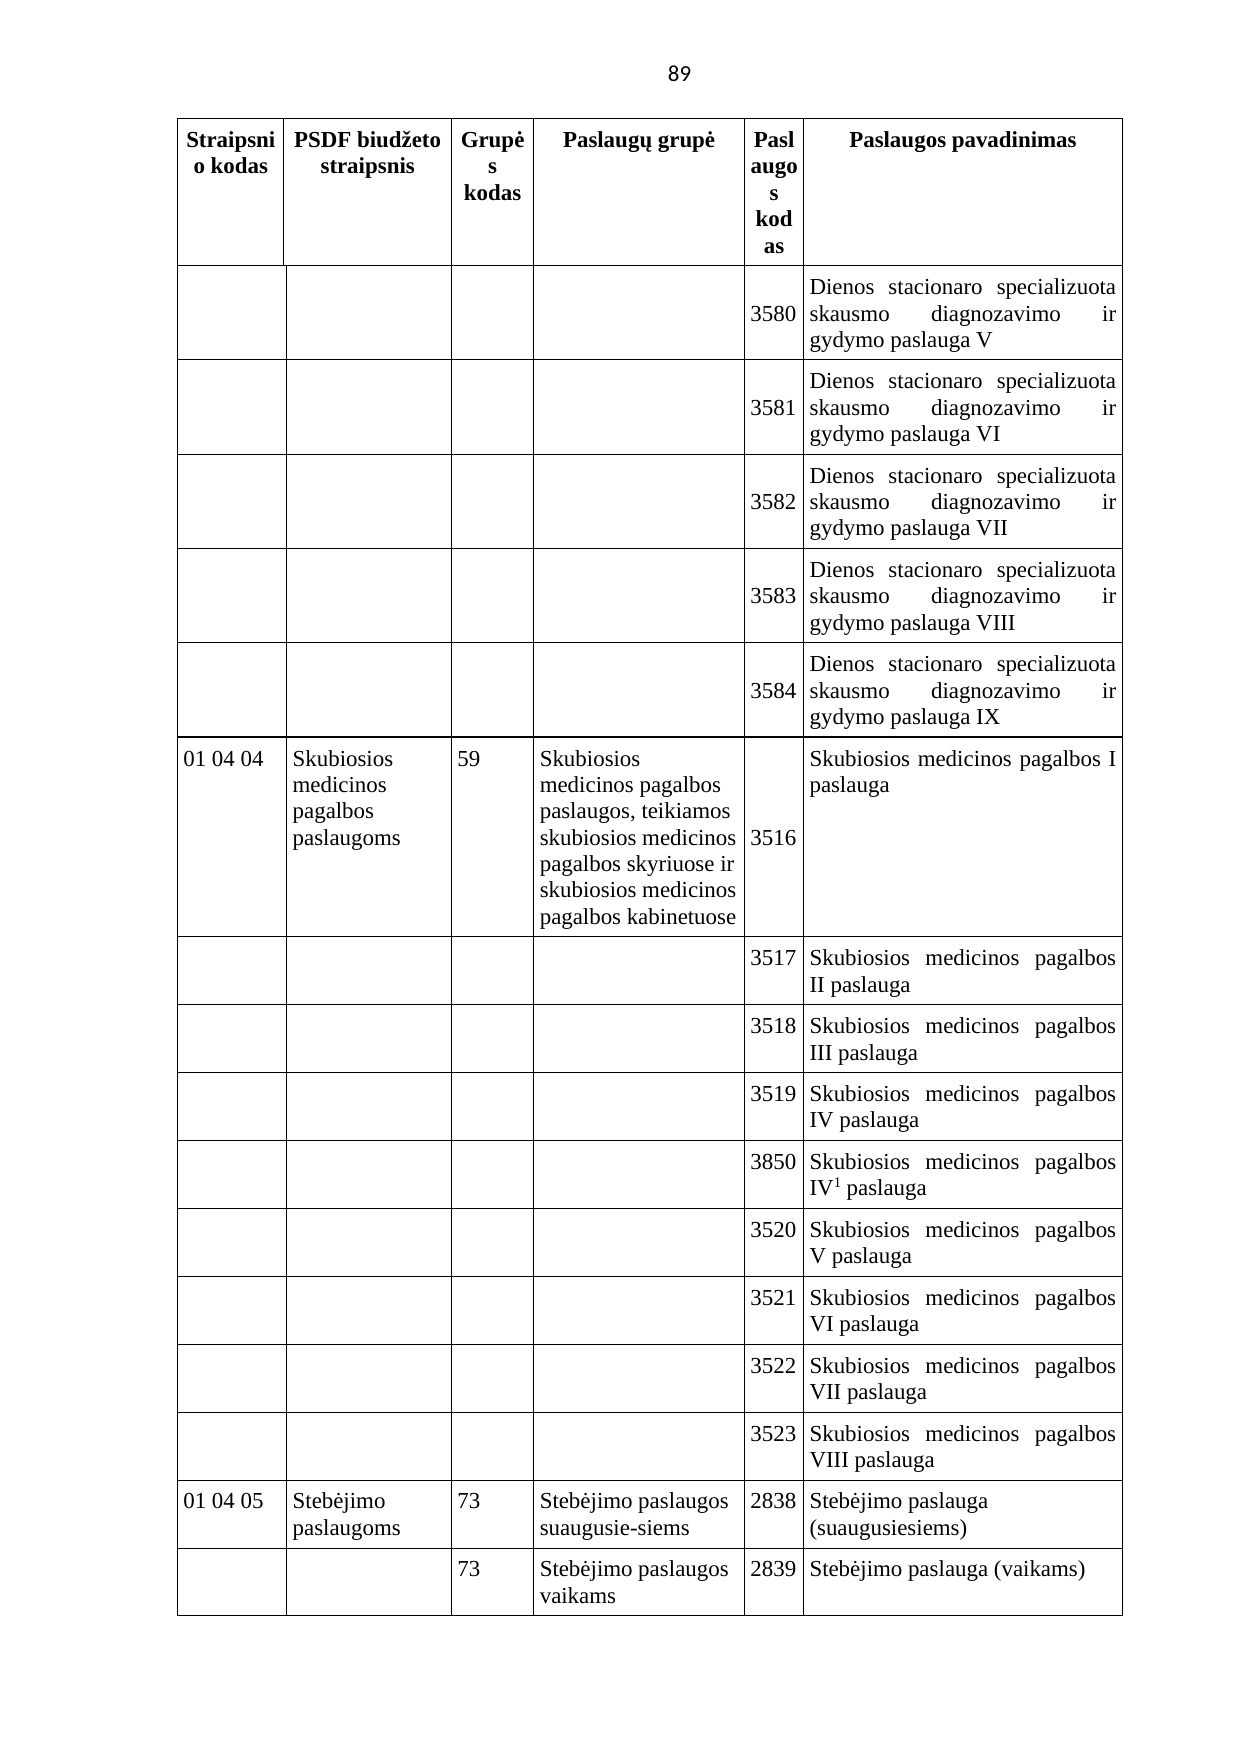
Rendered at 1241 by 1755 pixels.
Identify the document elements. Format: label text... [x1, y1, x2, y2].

table_cell [287, 1413, 451, 1479]
table_cell [287, 643, 451, 736]
table_cell 3582 [745, 455, 803, 548]
table_cell [452, 1345, 533, 1412]
table_cell [287, 937, 451, 1004]
table_cell [534, 1005, 744, 1072]
table_cell Skubiosios medicinos pagalbos paslaugos, teikiamos skubiosios medicinos pagalbos skyriuose ir skubiosios medicinos pagalbos kabinetuose [534, 738, 744, 936]
table_cell 73 [452, 1549, 533, 1615]
table_cell [287, 266, 451, 359]
table_header Paslaugų grupė [534, 119, 744, 265]
table_cell [452, 455, 533, 548]
table_cell Dienos stacionaro specializuota skausmo diagnozavimo ir gydymo paslauga IX [804, 643, 1122, 736]
table_cell [534, 1345, 744, 1412]
table_cell [178, 643, 286, 736]
table_cell [178, 1005, 286, 1072]
table_cell [534, 1073, 744, 1140]
table_cell [287, 1345, 451, 1412]
table_cell 3520 [745, 1209, 803, 1276]
table_cell Stebėjimo paslauga (vaikams) [804, 1549, 1122, 1615]
table_cell [178, 1549, 286, 1615]
table_cell 3517 [745, 937, 803, 1004]
table_cell Skubiosios medicinos pagalbos VI paslauga [804, 1277, 1122, 1344]
table_cell [452, 643, 533, 736]
table_cell [287, 1549, 451, 1615]
table_header Straipsnio kodas [178, 119, 283, 265]
table_cell 73 [452, 1481, 533, 1547]
table_cell Skubiosios medicinos pagalbos I paslauga [804, 738, 1122, 936]
table_cell Skubiosios medicinos pagalbos IV paslauga [804, 1073, 1122, 1140]
table_cell [178, 1345, 286, 1412]
table_cell [287, 360, 451, 454]
table_cell 01 04 04 [178, 738, 286, 936]
table_cell Stebėjimo paslaugos vaikams [534, 1549, 744, 1615]
table_cell [287, 455, 451, 548]
table_cell 3580 [745, 266, 803, 359]
table_cell 3523 [745, 1413, 803, 1479]
table_cell [534, 1413, 744, 1479]
table_cell [534, 1141, 744, 1208]
table_cell Skubiosios medicinos pagalbos VIII paslauga [804, 1413, 1122, 1479]
table_cell Dienos stacionaro specializuota skausmo diagnozavimo ir gydymo paslauga VI [804, 360, 1122, 454]
table_cell [452, 549, 533, 642]
table_cell [178, 1141, 286, 1208]
table_cell [178, 1413, 286, 1479]
table_cell [178, 1209, 286, 1276]
table_cell [534, 1209, 744, 1276]
table_cell [178, 1073, 286, 1140]
table_cell Skubiosios medicinos pagalbos IV1 paslauga [804, 1141, 1122, 1208]
table_cell [534, 1277, 744, 1344]
table_cell [178, 360, 286, 454]
table_cell Dienos stacionaro specializuota skausmo diagnozavimo ir gydymo paslauga VIII [804, 549, 1122, 642]
table_cell 3584 [745, 643, 803, 736]
table_cell [452, 1277, 533, 1344]
table_cell Skubiosios medicinos pagalbos V paslauga [804, 1209, 1122, 1276]
table_cell [534, 360, 744, 454]
table_cell [452, 266, 533, 359]
table_cell 3850 [745, 1141, 803, 1208]
table_cell Stebėjimo paslaugos suaugusie-siems [534, 1481, 744, 1547]
table_cell [452, 1005, 533, 1072]
table_cell [452, 937, 533, 1004]
table_cell Dienos stacionaro specializuota skausmo diagnozavimo ir gydymo paslauga VII [804, 455, 1122, 548]
table_cell [287, 549, 451, 642]
table_cell 59 [452, 738, 533, 936]
table_cell 3521 [745, 1277, 803, 1344]
table_cell 2838 [745, 1481, 803, 1547]
table_header PSDF biudžeto straipsnis [284, 119, 451, 265]
table_cell [287, 1005, 451, 1072]
table_cell 2839 [745, 1549, 803, 1615]
table_cell 3583 [745, 549, 803, 642]
table_cell Skubiosios medicinos pagalbos II paslauga [804, 937, 1122, 1004]
table_cell [452, 360, 533, 454]
table_cell [287, 1209, 451, 1276]
table_cell [452, 1413, 533, 1479]
table_cell [287, 1073, 451, 1140]
table_cell [452, 1209, 533, 1276]
table_cell Skubiosios medicinos pagalbos III paslauga [804, 1005, 1122, 1072]
table_cell 3519 [745, 1073, 803, 1140]
table_cell 3516 [745, 738, 803, 936]
table_cell [178, 549, 286, 642]
table_cell [287, 1277, 451, 1344]
table_cell Skubiosios medicinos pagalbos VII paslauga [804, 1345, 1122, 1412]
table_cell Skubiosios medicinos pagalbos paslaugoms [287, 738, 451, 936]
table_cell [178, 937, 286, 1004]
table_cell 3518 [745, 1005, 803, 1072]
table_header Grupės kodas [452, 119, 533, 265]
table_cell Dienos stacionaro specializuota skausmo diagnozavimo ir gydymo paslauga V [804, 266, 1122, 359]
table_cell 3522 [745, 1345, 803, 1412]
table_cell [178, 266, 286, 359]
table_cell Stebėjimo paslaugoms [287, 1481, 451, 1547]
table_cell 3581 [745, 360, 803, 454]
table_cell [452, 1073, 533, 1140]
table_header Paslaugos pavadinimas [804, 119, 1122, 265]
table_cell [534, 455, 744, 548]
table_cell [452, 1141, 533, 1208]
table_cell [287, 1141, 451, 1208]
table_cell [534, 643, 744, 736]
table_cell [534, 266, 744, 359]
table_cell [178, 455, 286, 548]
table_cell 01 04 05 [178, 1481, 286, 1547]
table_header Paslaugos kodas [745, 119, 803, 265]
table_cell [178, 1277, 286, 1344]
table_cell [534, 937, 744, 1004]
table_cell [534, 549, 744, 642]
table_cell Stebėjimo paslauga (suaugusiesiems) [804, 1481, 1122, 1547]
